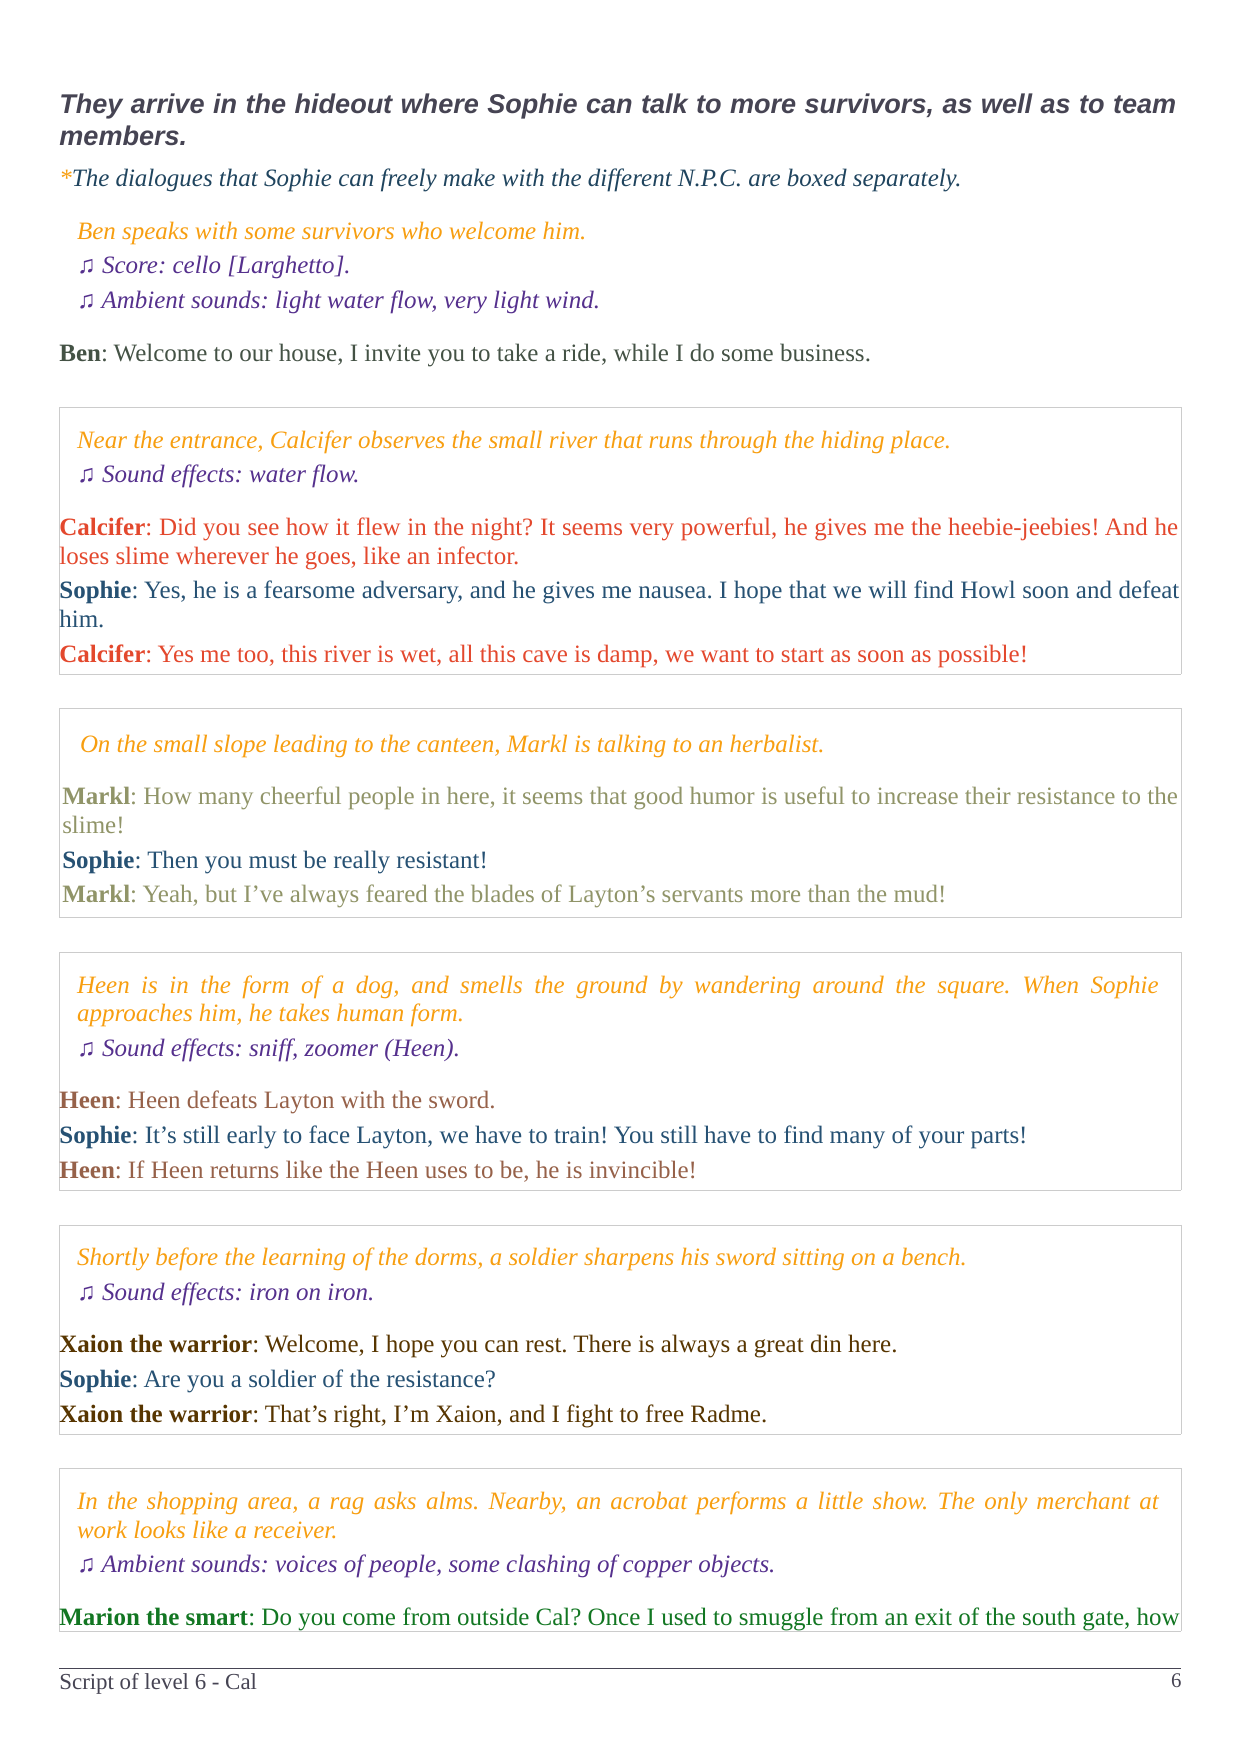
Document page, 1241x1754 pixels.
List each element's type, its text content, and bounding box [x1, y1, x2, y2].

text ♫ Ambient sounds: light water flow, very light wind. [59, 268, 1181, 332]
text Ben: Welcome to our house, I invite you to take a ride, while I do some business. [59, 338, 1181, 366]
table_header Near the entrance, Calcifer observes the small river that runs through the hiding place. ♫ Sound effects: water flow. Calcifer: Did you see how it flew in the night? It seems very powerful, he gives me the heebie-jeebies! And he loses slime wherever he goes, like an infector. Sophie: Yes, he is a fearsome adversary, and he gives me nausea. I hope that we will find Howl soon and defeat him. Calcifer: Yes me too, this river is wet, all this cave is damp, we want to start as soon as possible! [60, 408, 1181, 673]
table_header In the shopping area, a rag asks alms. Nearby, an acrobat performs a little show. The only merchant at work looks like a receiver. ♫ Ambient sounds: voices of people, some clashing of copper objects. Marion the smart: Do you come from outside Cal? Once I used to smuggle from an exit of the south gate, how [60, 1469, 1181, 1631]
text Ben speaks with some survivors who welcome him. [59, 198, 1181, 233]
table_header Shortly before the learning of the dorms, a soldier sharpens his sword sitting on a bench. ♫ Sound effects: iron on iron. Xaion the warrior: Welcome, I hope you can rest. There is always a great din here. Sophie: Are you a soldier of the resistance? Xaion the warrior: That’s right, I’m Xaion, and I fight to free Radme. [60, 1226, 1181, 1433]
text ♫ Score: cello [Larghetto]. [59, 233, 1181, 268]
text *The dialogues that Sophie can freely make with the different N.P.C. are boxed separately. [59, 163, 1181, 192]
table_header Heen is in the form of a dog, and smells the ground by wandering around the square. When Sophie approaches him, he takes human form. ♫ Sound effects: sniff, zoomer (Heen). Heen: Heen defeats Layton with the sword. Sophie: It’s still early to face Layton, we have to train! You still have to find many of your parts! Heen: If Heen returns like the Heen uses to be, he is invincible! [60, 953, 1181, 1190]
table_header On the small slope leading to the canteen, Markl is talking to an herbalist. Markl: How many cheerful people in here, it seems that good humor is useful to increase their resistance to the slime! Sophie: Then you must be really resistant! Markl: Yeah, but I’ve always feared the blades of Layton’s servants more than the mud! [60, 709, 1181, 917]
subtitle They arrive in the hideout where Sophie can talk to more survivors, as well as to team members. [59, 88, 1181, 151]
